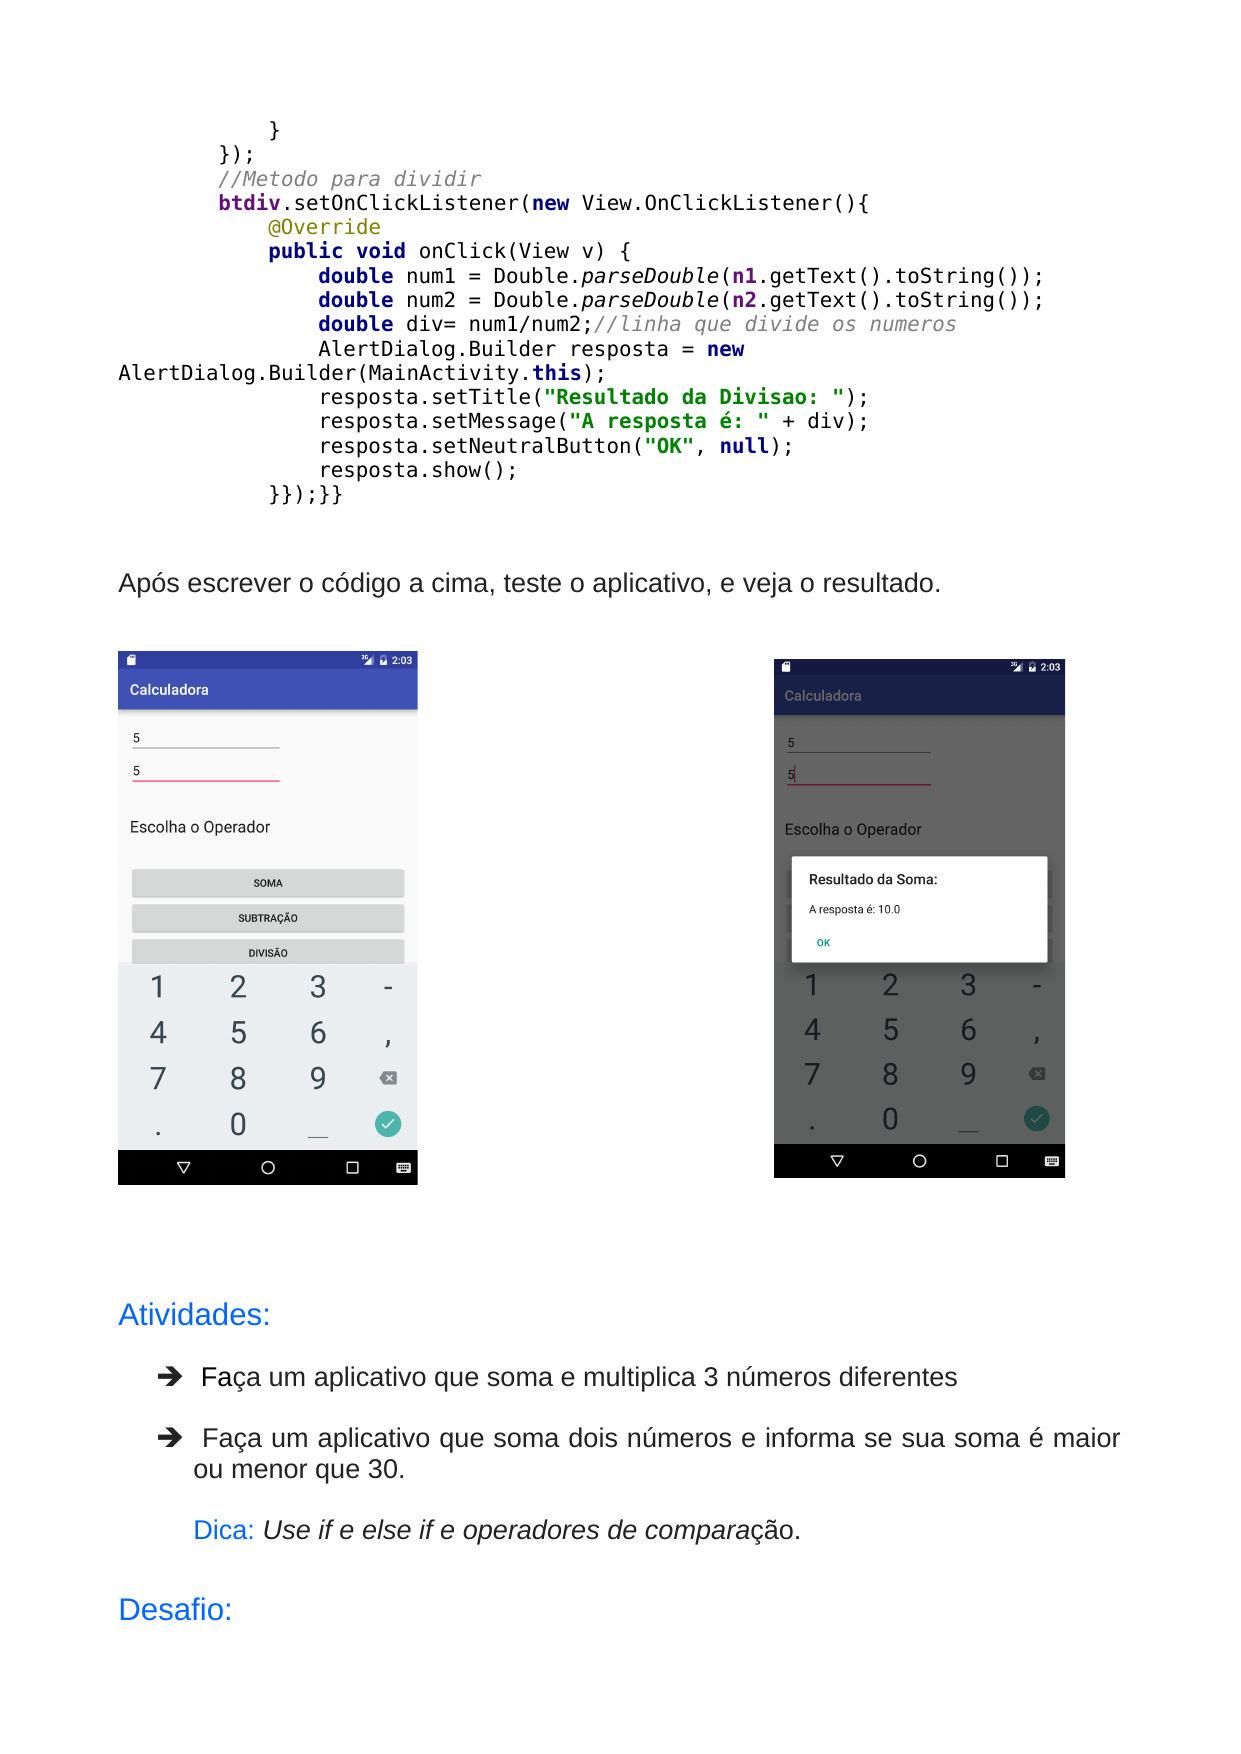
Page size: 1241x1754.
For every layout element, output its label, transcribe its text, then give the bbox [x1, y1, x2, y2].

text Após escrever o código a cima, teste o aplicativo, e veja o resultado. [118, 567, 1122, 598]
list Faça um aplicativo que soma e multiplica 3 números diferentes [156, 1361, 1122, 1393]
text public void onClick(View v) { [118, 239, 1122, 264]
text }); [118, 142, 1122, 167]
text resposta.setMessage("A resposta é: " + div); [118, 409, 1122, 434]
list Faça um aplicativo que soma dois números e informa se sua soma é maior ou menor que 30. [156, 1422, 1122, 1485]
picture [774, 660, 1066, 1178]
text double div= num1/num2;//linha que divide os numeros [118, 312, 1122, 337]
text Atividades: [118, 1296, 1122, 1332]
text @Override [118, 215, 1122, 239]
text double num1 = Double.parseDouble(n1.getText().toString()); [118, 264, 1122, 288]
list Dica: Use if e else if e operadores de comparação. [156, 1514, 1122, 1546]
text btdiv.setOnClickListener(new View.OnClickListener(){ [118, 191, 1122, 215]
text double num2 = Double.parseDouble(n2.getText().toString()); [118, 288, 1122, 312]
text //Metodo para dividir [118, 167, 1122, 191]
text Desafio: [118, 1591, 1122, 1627]
text resposta.show(); [118, 458, 1122, 482]
picture [118, 651, 418, 1185]
text AlertDialog.Builder resposta = new AlertDialog.Builder(MainActivity.this); [118, 337, 1122, 385]
text }});}} [118, 482, 1122, 506]
text resposta.setTitle("Resultado da Divisao: "); [118, 385, 1122, 409]
text } [118, 118, 1122, 142]
text resposta.setNeutralButton("OK", null); [118, 434, 1122, 458]
